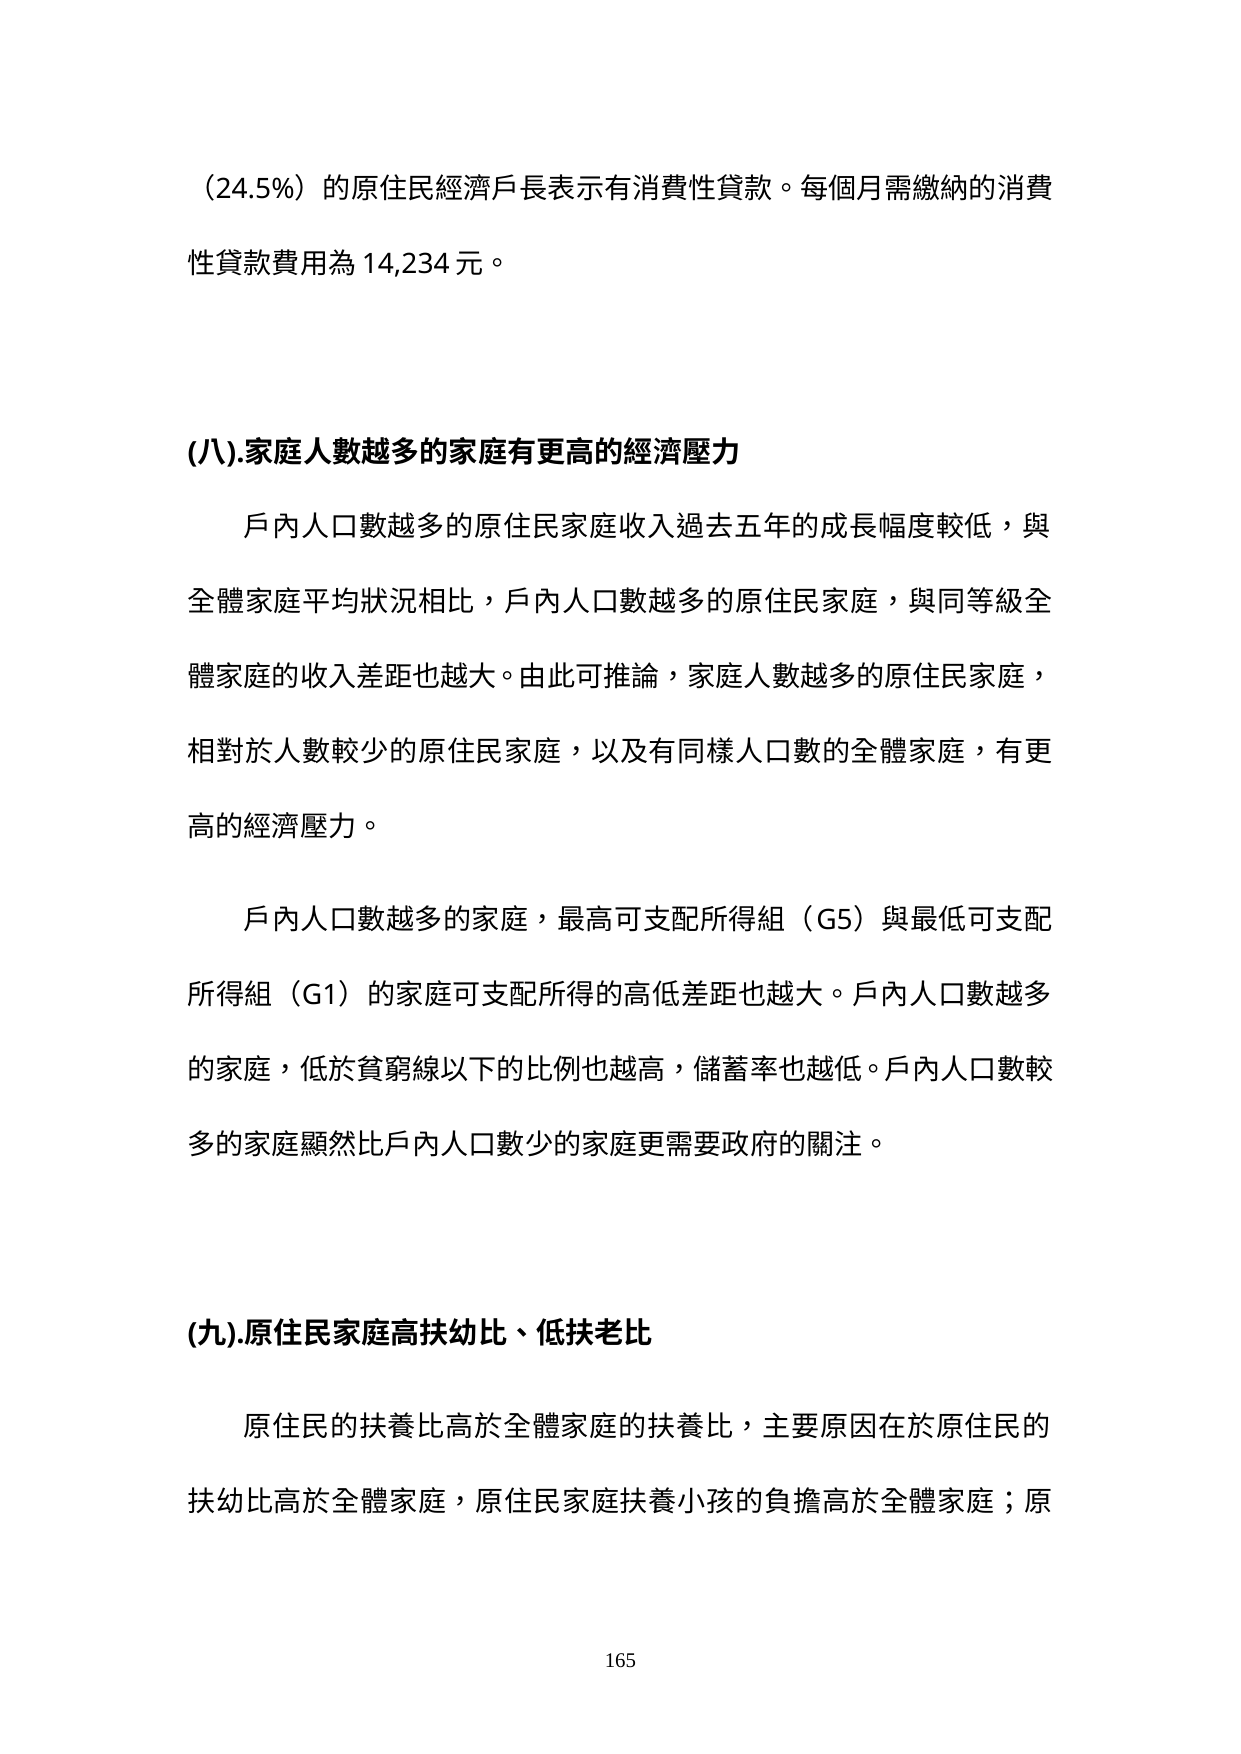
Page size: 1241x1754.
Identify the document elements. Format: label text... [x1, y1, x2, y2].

text (九).原住民家庭高扶幼比、低扶老比 [187, 1294, 1053, 1369]
text （24.5%）的原住民經濟戶長表示有消費性貸款。每個月需繳納的消費性貸款費用為14,234元。 [187, 150, 1053, 300]
text 戶內人口數越多的原住民家庭收入過去五年的成長幅度較低，與全體家庭平均狀況相比，戶內人口數越多的原住民家庭，與同等級全體家庭的收入差距也越大。由此可推論，家庭人數越多的原住民家庭，相對於人數較少的原住民家庭，以及有同樣人口數的全體家庭，有更高的經濟壓力。 [187, 487, 1053, 862]
text (八).家庭人數越多的家庭有更高的經濟壓力 [187, 412, 1053, 487]
text 戶內人口數越多的家庭，最高可支配所得組（G5）與最低可支配所得組（G1）的家庭可支配所得的高低差距也越大。戶內人口數越多的家庭，低於貧窮線以下的比例也越高，儲蓄率也越低。戶內人口數較多的家庭顯然比戶內人口數少的家庭更需要政府的關注。 [187, 881, 1053, 1181]
text 原住民的扶養比高於全體家庭的扶養比，主要原因在於原住民的扶幼比高於全體家庭，原住民家庭扶養小孩的負擔高於全體家庭；原 [187, 1387, 1053, 1537]
